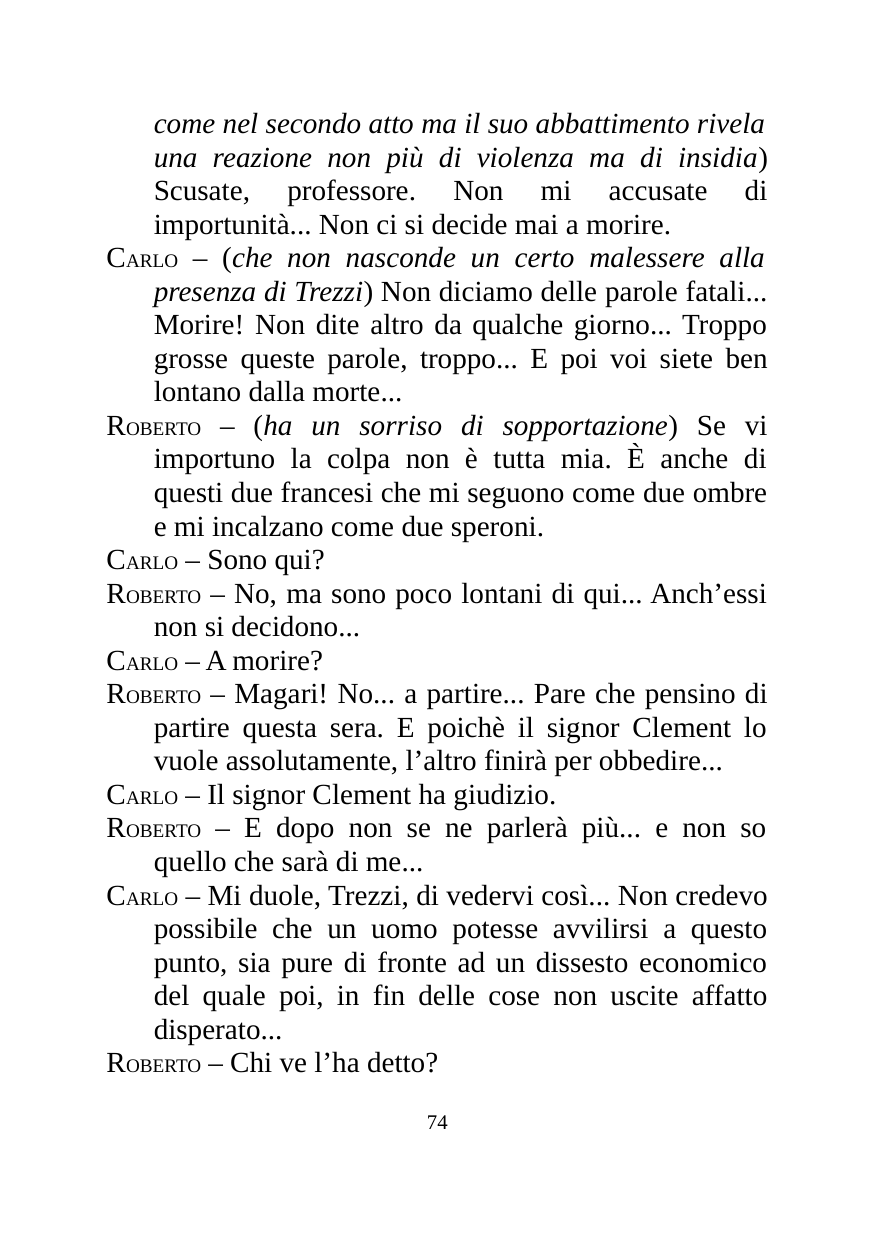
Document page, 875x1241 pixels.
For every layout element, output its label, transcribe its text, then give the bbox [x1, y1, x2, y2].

text Roberto – (ha un sorriso di sopportazione) Se vi importuno la colpa non è tutta mia. È anche di questi due francesi che mi seguono come due ombre e mi incalzano come due speroni. [106, 408, 768, 542]
text Roberto – Chi ve l’ha detto? [106, 1045, 768, 1079]
text come nel secondo atto ma il suo abbattimento rivela una reazione non più di violenza ma di insidia) Scusate, professore. Non mi accusate di importunità... Non ci si decide mai a morire. [106, 106, 768, 240]
text Carlo – (che non nasconde un certo malessere alla presenza di Trezzi) Non diciamo delle parole fatali... Morire! Non dite altro da qualche giorno... Troppo grosse queste parole, troppo... E poi voi siete ben lontano dalla morte... [106, 240, 768, 408]
text Roberto – No, ma sono poco lontani di qui... Anch’essi non si decidono... [106, 576, 768, 643]
text Roberto – Magari! No... a partire... Pare che pensino di partire questa sera. E poichè il signor Clement lo vuole assolutamente, l’altro finirà per obbedire... [106, 676, 768, 777]
text Carlo – Il signor Clement ha giudizio. [106, 777, 768, 811]
text Roberto – E dopo non se ne parlerà più... e non so quello che sarà di me... [106, 811, 768, 878]
text Carlo – A morire? [106, 643, 768, 676]
text Carlo – Mi duole, Trezzi, di vedervi così... Non credevo possibile che un uomo potesse avvilirsi a questo punto, sia pure di fronte ad un dissesto economico del quale poi, in fin delle cose non uscite affatto disperato... [106, 878, 768, 1045]
text Carlo – Sono qui? [106, 542, 768, 576]
